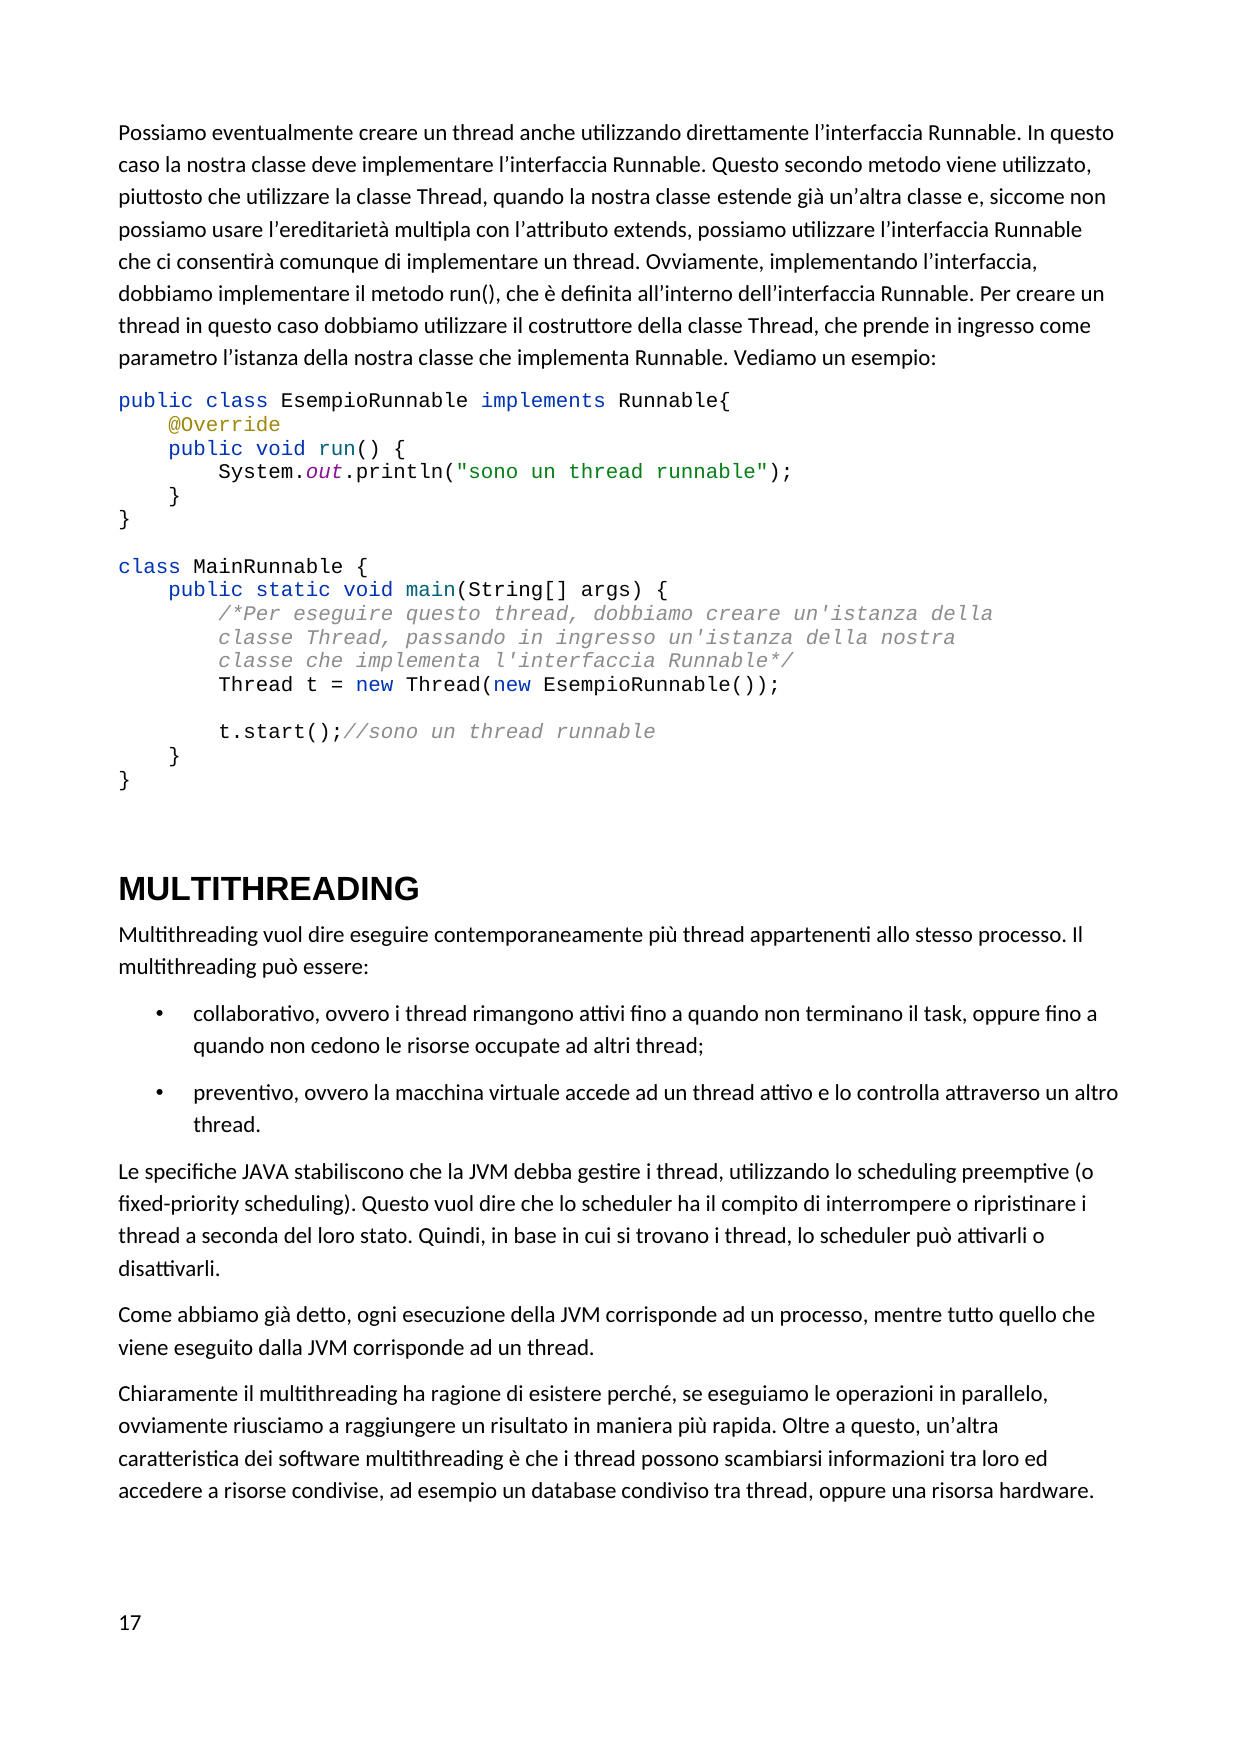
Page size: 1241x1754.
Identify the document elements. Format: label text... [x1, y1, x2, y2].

text Come abbiamo già detto, ogni esecuzione della JVM corrisponde ad un processo, mentre tutto quello che viene eseguito dalla JVM corrisponde ad un thread. [118, 1300, 1122, 1361]
text Possiamo eventualmente creare un thread anche utilizzando direttamente l’interfaccia Runnable. In questo caso la nostra classe deve implementare l’interfaccia Runnable. Questo secondo metodo viene utilizzato, piuttosto che utilizzare la classe Thread, quando la nostra classe estende già un’altra classe e, siccome non possiamo usare l’ereditarietà multipla con l’attributo extends, possiamo utilizzare l’interfaccia Runnable che ci consentirà comunque di implementare un thread. Ovviamente, implementando l’interfaccia, dobbiamo implementare il metodo run(), che è definita all’interno dell’interfaccia Runnable. Per creare un thread in questo caso dobbiamo utilizzare il costruttore della classe Thread, che prende in ingresso come parametro l’istanza della nostra classe che implementa Runnable. Vediamo un esempio: [118, 118, 1122, 371]
list preventivo, ovvero la macchina virtuale accede ad un thread attivo e lo controlla attraverso un altro thread. [156, 1078, 1122, 1138]
text Chiaramente il multithreading ha ragione di esistere perché, se eseguiamo le operazioni in parallelo, ovviamente riusciamo a raggiungere un risultato in maniera più rapida. Oltre a questo, un’altra caratteristica dei software multithreading è che i thread possono scambiarsi informazioni tra loro ed accedere a risorse condivise, ad esempio un database condiviso tra thread, oppure una risorsa hardware. [118, 1379, 1122, 1504]
text public class EsempioRunnable implements Runnable{ @Override public void run() { System.out.println("sono un thread runnable"); } } class MainRunnable { public static void main(String[] args) { /*Per eseguire questo thread, dobbiamo creare un'istanza della classe Thread, passando in ingresso un'istanza della nostra classe che implementa l'interfaccia Runnable*/ Thread t = new Thread(new EsempioRunnable()); t.start();//sono un thread runnable } } [118, 390, 1122, 792]
subtitle MULTITHREADING [118, 869, 1122, 908]
text Multithreading vuol dire eseguire contemporaneamente più thread appartenenti allo stesso processo. Il multithreading può essere: [118, 920, 1122, 980]
text Le specifiche JAVA stabiliscono che la JVM debba gestire i thread, utilizzando lo scheduling preemptive (o fixed-priority scheduling). Questo vuol dire che lo scheduler ha il compito di interrompere o ripristinare i thread a seconda del loro stato. Quindi, in base in cui si trovano i thread, lo scheduler può attivarli o disattivarli. [118, 1157, 1122, 1282]
list collaborativo, ovvero i thread rimangono attivi fino a quando non terminano il task, oppure fino a quando non cedono le risorse occupate ad altri thread; [156, 999, 1122, 1059]
